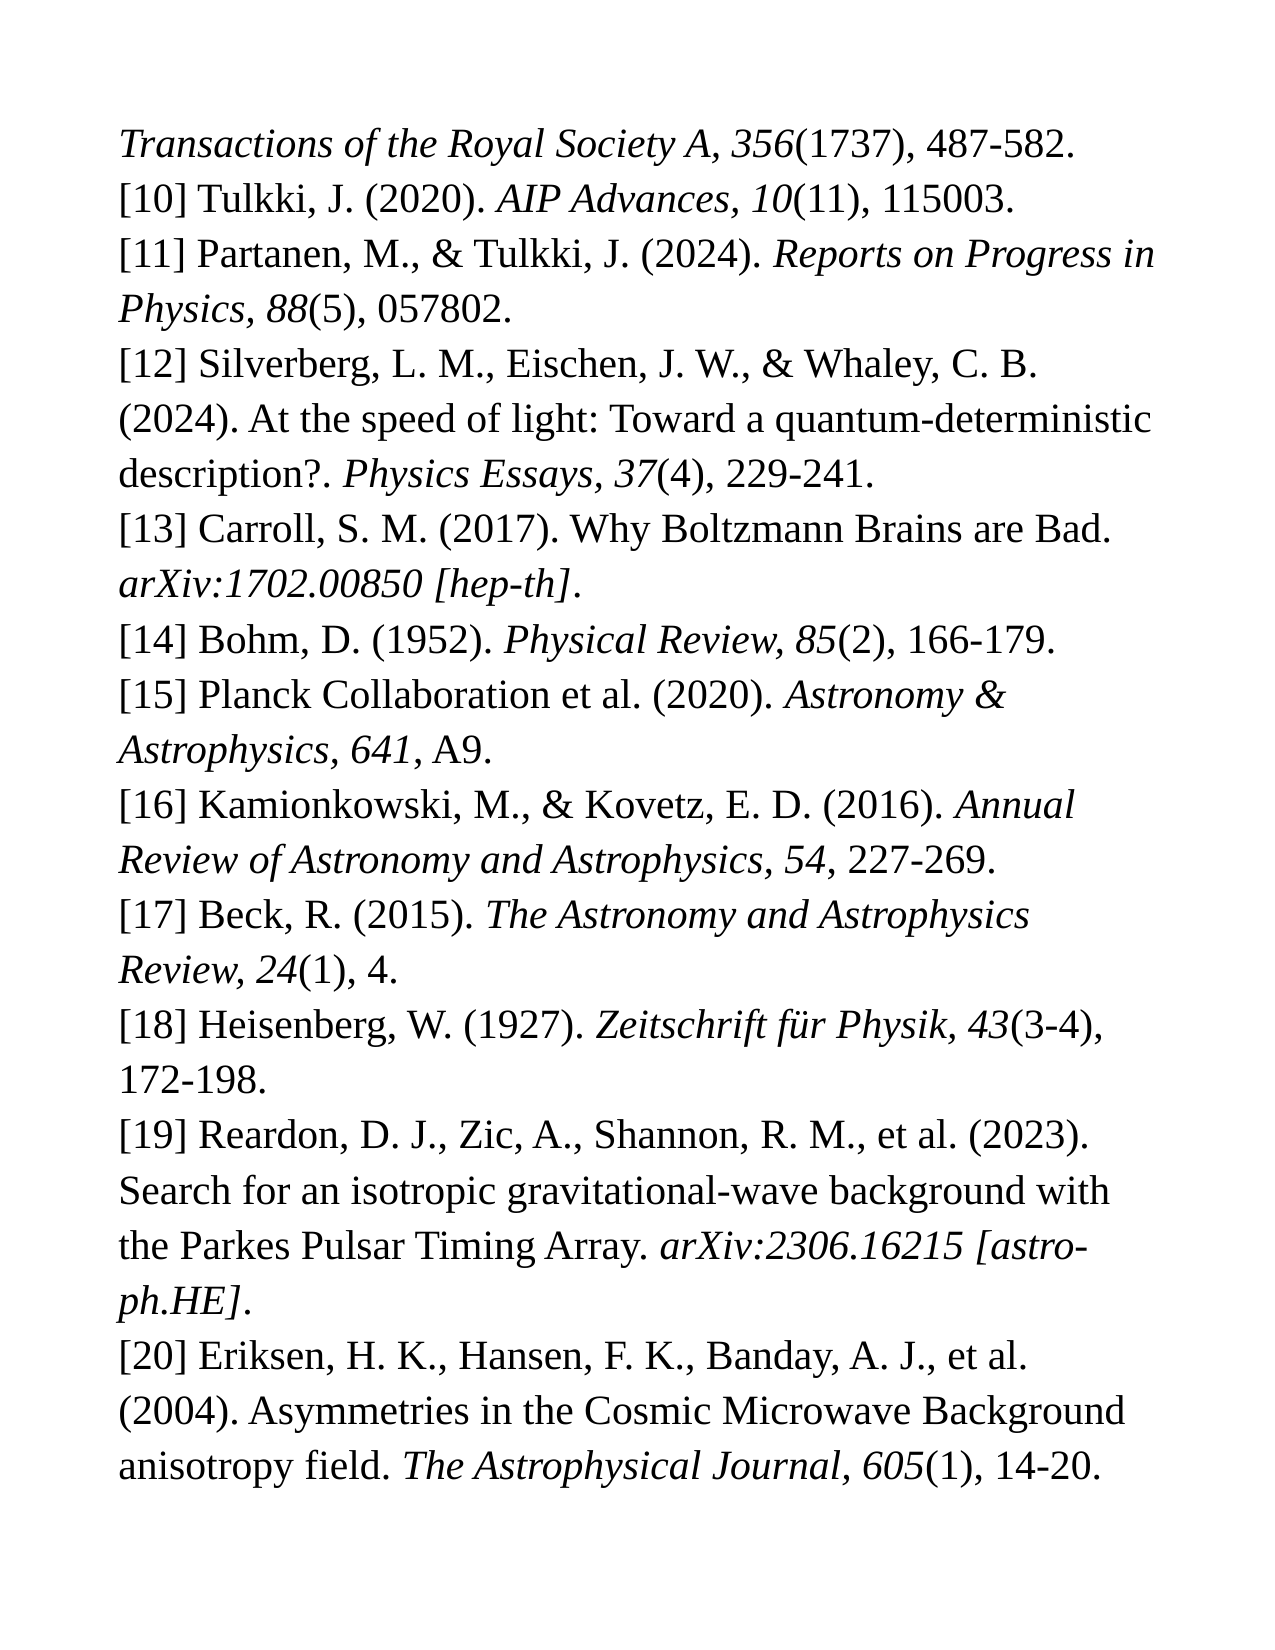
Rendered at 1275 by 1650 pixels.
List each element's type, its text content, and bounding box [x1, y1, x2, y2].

text Transactions of the Royal Society A, 356(1737), 487-582. [10] Tulkki, J. (2020). AIP Advances, 10(11), 115003. [11] Partanen, M., & Tulkki, J. (2024). Reports on Progress in Physics, 88(5), 057802. [12] Silverberg, L. M., Eischen, J. W., & Whaley, C. B. (2024). At the speed of light: Toward a quantum-deterministic description?. Physics Essays, 37(4), 229-241. [13] Carroll, S. M. (2017). Why Boltzmann Brains are Bad. arXiv:1702.00850 [hep-th]. [14] Bohm, D. (1952). Physical Review, 85(2), 166-179. [15] Planck Collaboration et al. (2020). Astronomy & Astrophysics, 641, A9. [16] Kamionkowski, M., & Kovetz, E. D. (2016). Annual Review of Astronomy and Astrophysics, 54, 227-269. [17] Beck, R. (2015). The Astronomy and Astrophysics Review, 24(1), 4. [18] Heisenberg, W. (1927). Zeitschrift für Physik, 43(3-4), 172-198. [19] Reardon, D. J., Zic, A., Shannon, R. M., et al. (2023). Search for an isotropic gravitational-wave background with the Parkes Pulsar Timing Array. arXiv:2306.16215 [astro-ph.HE]. [20] Eriksen, H. K., Hansen, F. K., Banday, A. J., et al. (2004). Asymmetries in the Cosmic Microwave Background anisotropy field. The Astrophysical Journal, 605(1), 14-20. [118, 118, 1157, 1488]
